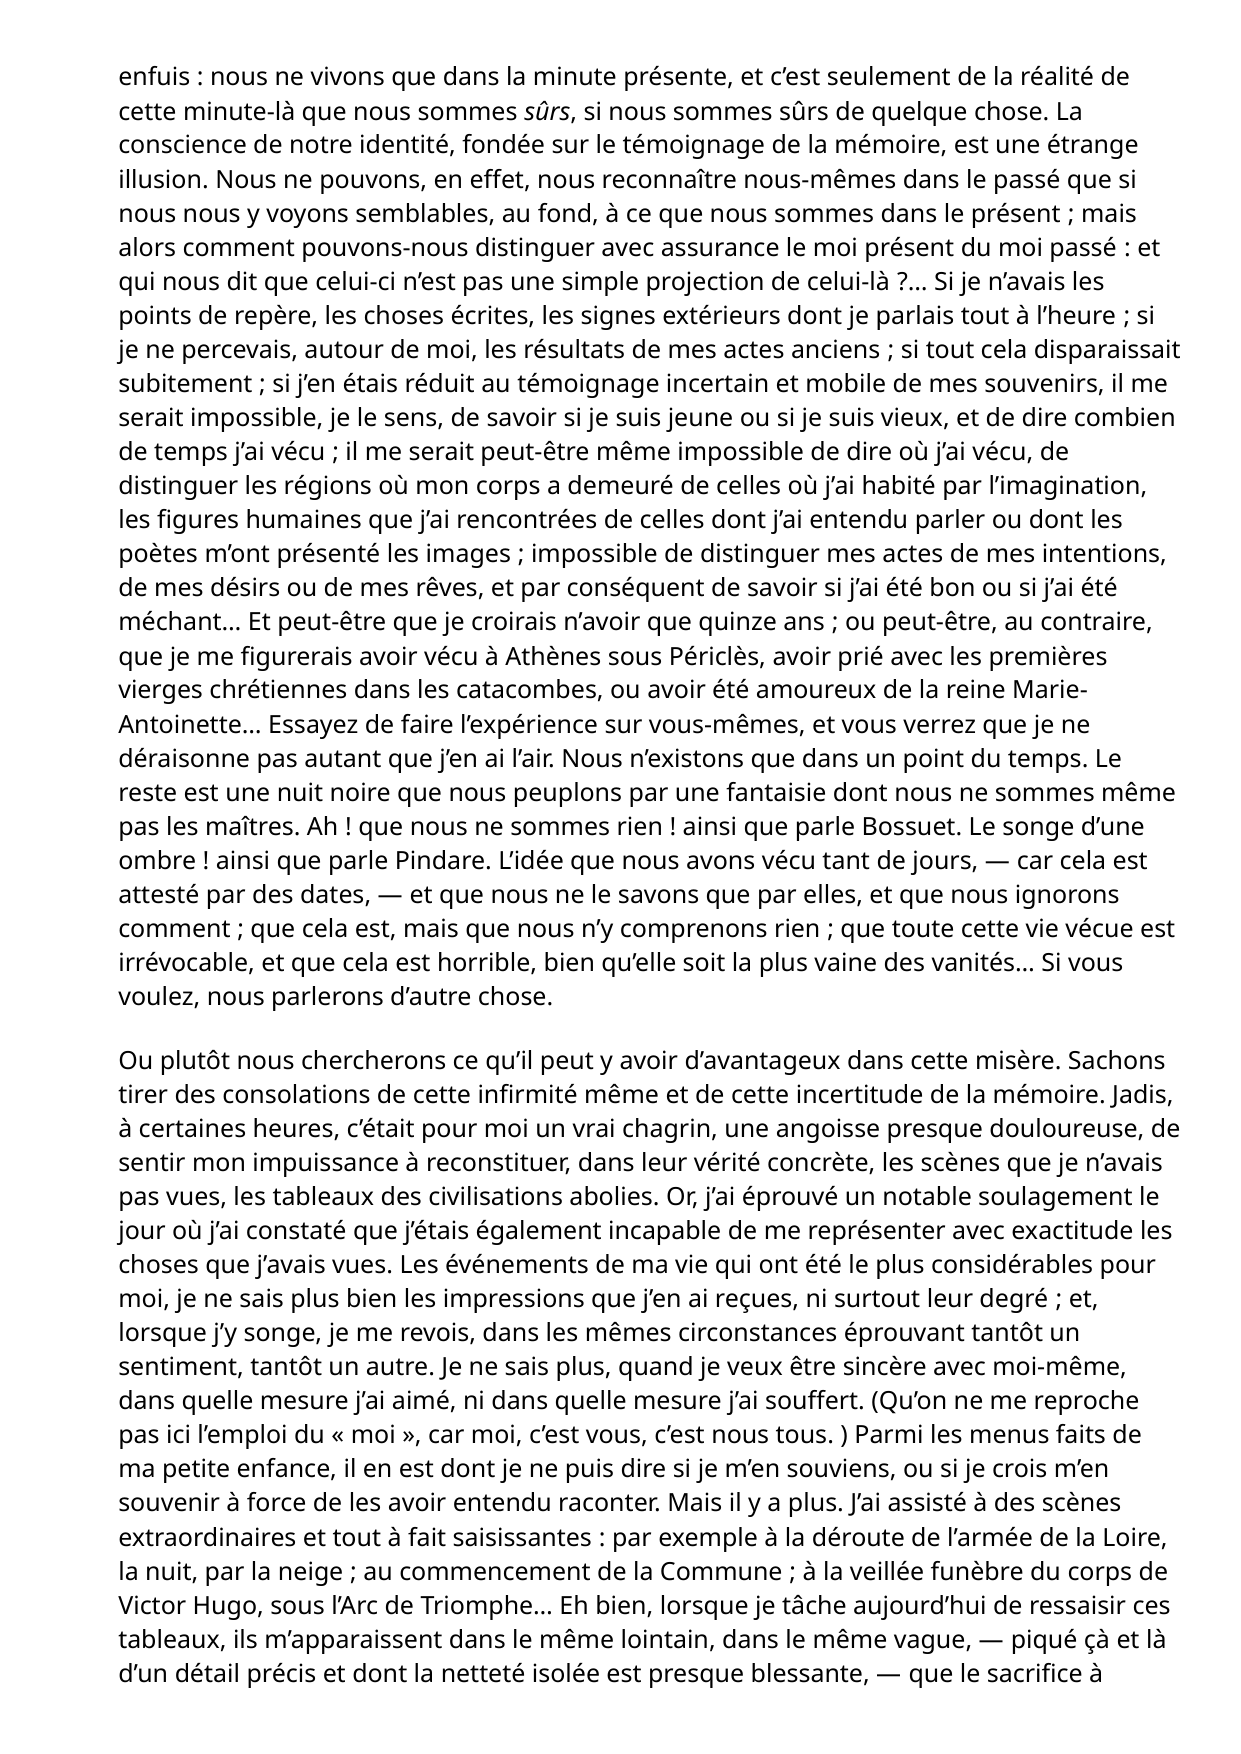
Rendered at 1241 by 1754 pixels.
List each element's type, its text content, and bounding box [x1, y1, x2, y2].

text Ou plutôt nous chercherons ce qu’il peut y avoir d’avantageux dans cette misère. Sachons tirer des consolations de cette infirmité même et de cette incertitude de la mémoire. Jadis, à certaines heures, c’était pour moi un vrai chagrin, une angoisse presque douloureuse, de sentir mon impuissance à reconstituer, dans leur vérité concrète, les scènes que je n’avais pas vues, les tableaux des civilisations abolies. Or, j’ai éprouvé un notable soulagement le jour où j’ai constaté que j’étais également incapable de me représenter avec exactitude les choses que j’avais vues. Les événements de ma vie qui ont été le plus considérables pour moi, je ne sais plus bien les impressions que j’en ai reçues, ni surtout leur degré ; et, lorsque j’y songe, je me revois, dans les mêmes circonstances éprouvant tantôt un sentiment, tantôt un autre. Je ne sais plus, quand je veux être sincère avec moi-même, dans quelle mesure j’ai aimé, ni dans quelle mesure j’ai souffert. (Qu’on ne me reproche pas ici l’emploi du « moi », car moi, c’est vous, c’est nous tous. ) Parmi les menus faits de ma petite enfance, il en est dont je ne puis dire si je m’en souviens, ou si je crois m’en souvenir à force de les avoir entendu raconter. Mais il y a plus. J’ai assisté à des scènes extraordinaires et tout à fait saisissantes : par exemple à la déroute de l’armée de la Loire, la nuit, par la neige ; au commencement de la Commune ; à la veillée funèbre du corps de Victor Hugo, sous l’Arc de Triomphe… Eh bien, lorsque je tâche aujourd’hui de ressaisir ces tableaux, ils m’apparaissent dans le même lointain, dans le même vague, — piqué çà et là d’un détail précis et dont la netteté isolée est presque blessante, — que le sacrifice à [118, 1042, 1181, 1689]
text enfuis : nous ne vivons que dans la minute présente, et c’est seulement de la réalité de cette minute-là que nous sommes sûrs, si nous sommes sûrs de quelque chose. La conscience de notre identité, fondée sur le témoignage de la mémoire, est une étrange illusion. Nous ne pouvons, en effet, nous reconnaître nous-mêmes dans le passé que si nous nous y voyons semblables, au fond, à ce que nous sommes dans le présent ; mais alors comment pouvons-nous distinguer avec assurance le moi présent du moi passé : et qui nous dit que celui-ci n’est pas une simple projection de celui-là ?… Si je n’avais les points de repère, les choses écrites, les signes extérieurs dont je parlais tout à l’heure ; si je ne percevais, autour de moi, les résultats de mes actes anciens ; si tout cela disparaissait subitement ; si j’en étais réduit au témoignage incertain et mobile de mes souvenirs, il me serait impossible, je le sens, de savoir si je suis jeune ou si je suis vieux, et de dire combien de temps j’ai vécu ; il me serait peut-être même impossible de dire où j’ai vécu, de distinguer les régions où mon corps a demeuré de celles où j’ai habité par l’imagination, les figures humaines que j’ai rencontrées de celles dont j’ai entendu parler ou dont les poètes m’ont présenté les images ; impossible de distinguer mes actes de mes intentions, de mes désirs ou de mes rêves, et par conséquent de savoir si j’ai été bon ou si j’ai été méchant… Et peut-être que je croirais n’avoir que quinze ans ; ou peut-être, au contraire, que je me figurerais avoir vécu à Athènes sous Périclès, avoir prié avec les premières vierges chrétiennes dans les catacombes, ou avoir été amoureux de la reine Marie-Antoinette… Essayez de faire l’expérience sur vous-mêmes, et vous verrez que je ne déraisonne pas autant que j’en ai l’air. Nous n’existons que dans un point du temps. Le reste est une nuit noire que nous peuplons par une fantaisie dont nous ne sommes même pas les maîtres. Ah ! que nous ne sommes rien ! ainsi que parle Bossuet. Le songe d’une ombre ! ainsi que parle Pindare. L’idée que nous avons vécu tant de jours, — car cela est attesté par des dates, — et que nous ne le savons que par elles, et que nous ignorons comment ; que cela est, mais que nous n’y comprenons rien ; que toute cette vie vécue est irrévocable, et que cela est horrible, bien qu’elle soit la plus vaine des vanités… Si vous voulez, nous parlerons d’autre chose. [118, 59, 1181, 1013]
